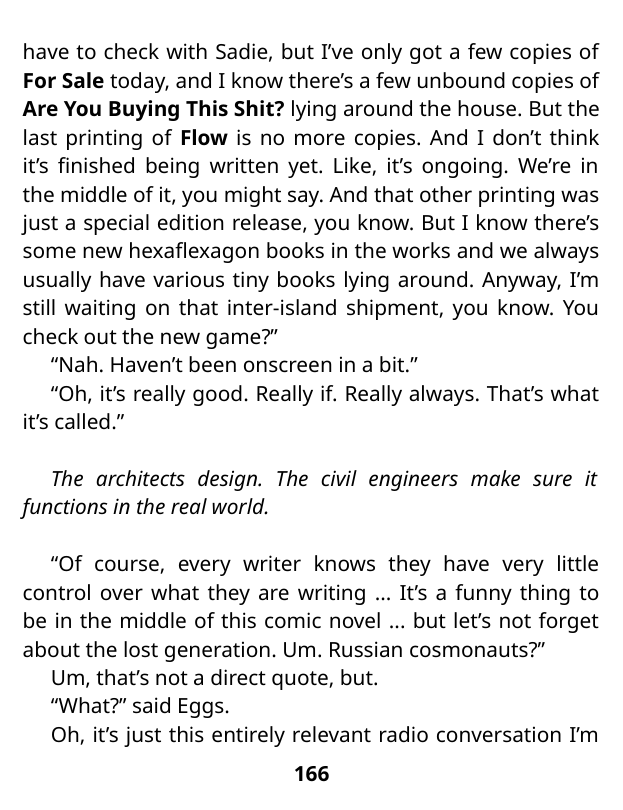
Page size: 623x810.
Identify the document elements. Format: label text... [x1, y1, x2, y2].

text have to check with Sadie, but I’ve only got a few copies of For Sale today, and I know there’s a few unbound copies of Are You Buying This Shit? lying around the house. But the last printing of Flow is no more copies. And I don’t think it’s finished being written yet. Like, it’s ongoing. We’re in the middle of it, you might say. And that other printing was just a special edition release, you know. But I know there’s some new hexaflexagon books in the works and we always usually have various tiny books lying around. Anyway, I’m still waiting on that inter-island shipment, you know. You check out the new game?” [22, 37, 600, 350]
text “Oh, it’s really good. Really if. Really always. That’s what it’s called.” [22, 379, 600, 436]
text Oh, it’s just this entirely relevant radio conversation I’m [22, 720, 600, 748]
text “What?” said Eggs. [22, 692, 600, 720]
text “Nah. Haven’t been onscreen in a bit.” [22, 350, 600, 379]
text “Of course, every writer knows they have very little control over what they are writing ... It’s a funny thing to be in the middle of this comic novel ... but let’s not forget about the lost generation. Um. Russian cosmonauts?” [22, 549, 600, 663]
text Um, that’s not a direct quote, but. [22, 663, 600, 692]
text The architects design. The civil engineers make sure it functions in the real world. [22, 464, 600, 521]
